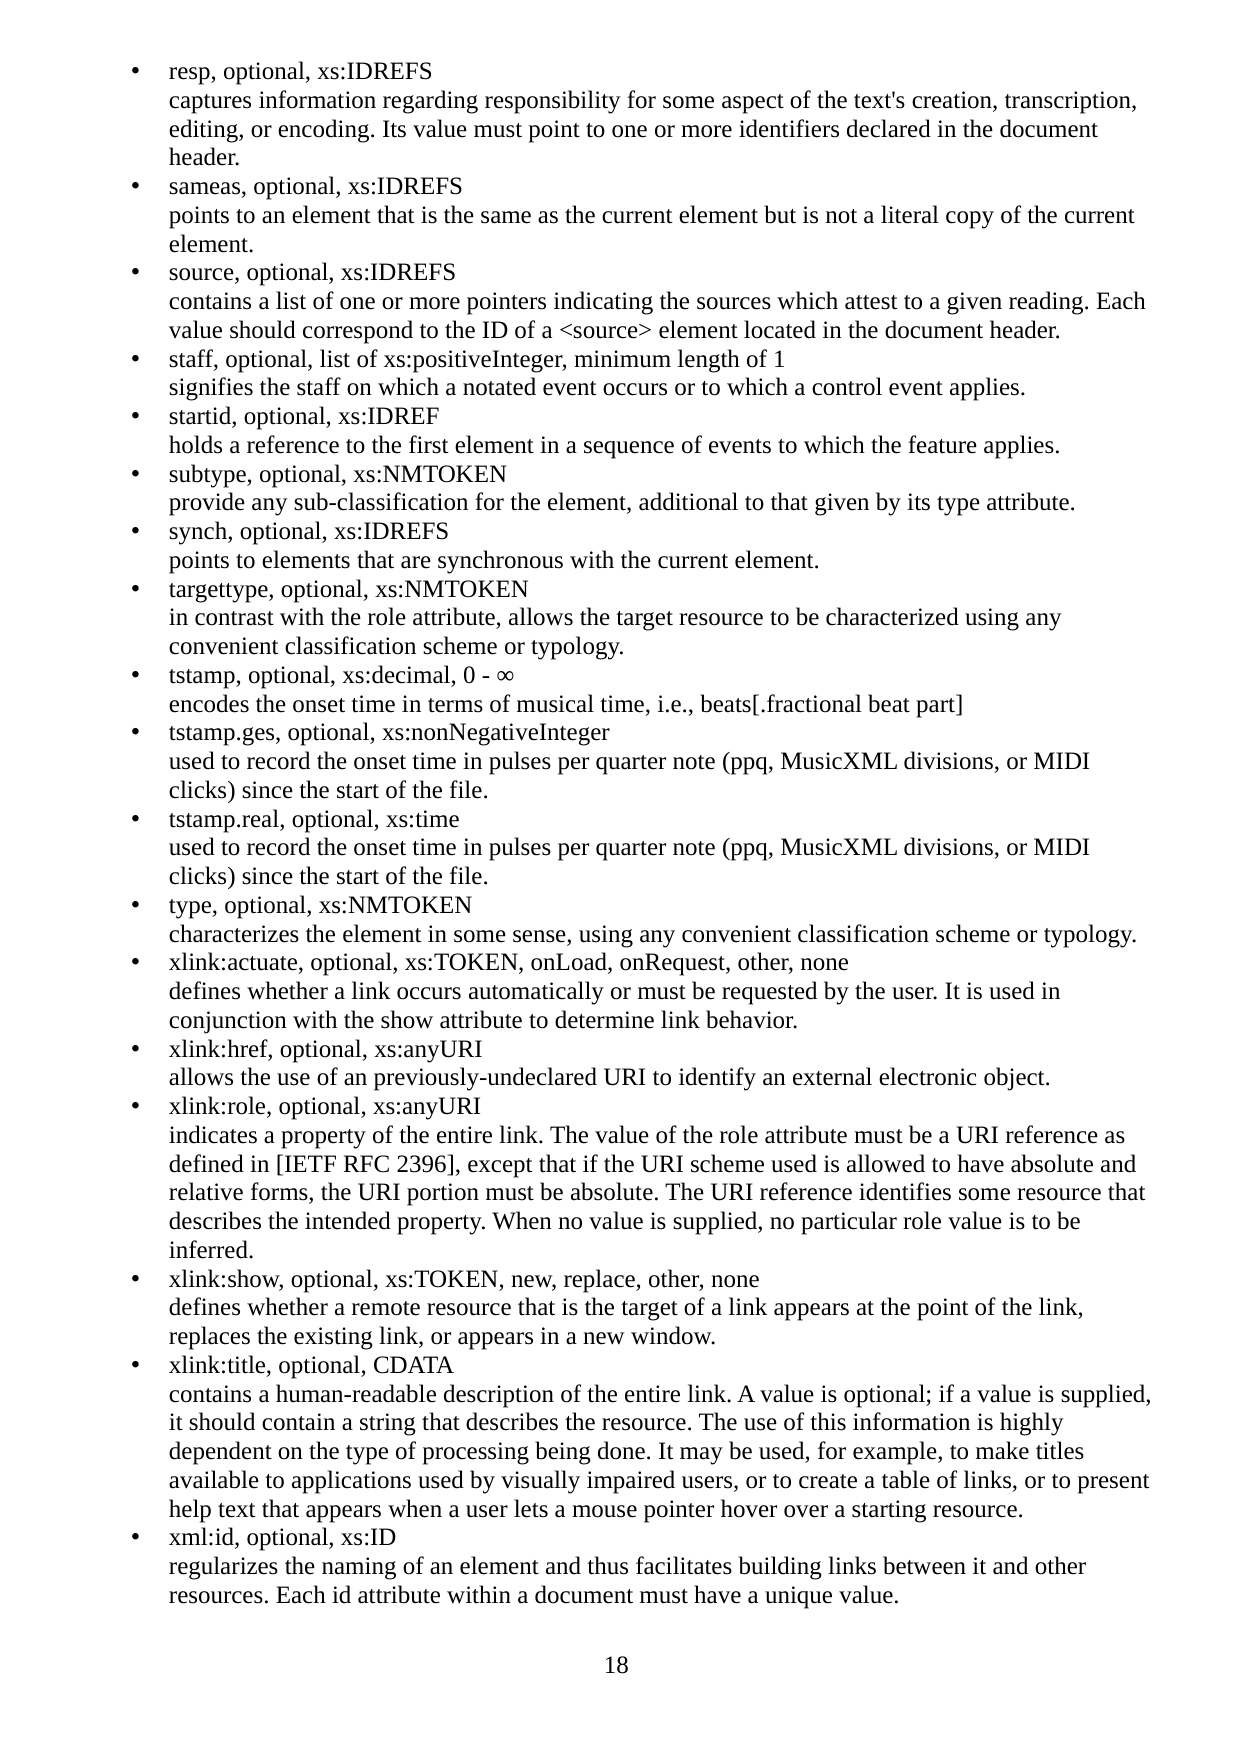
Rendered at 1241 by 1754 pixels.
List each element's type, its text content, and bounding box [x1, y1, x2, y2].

list staff, optional, list of xs:positiveInteger, minimum length of 1 signifies the staff on which a notated event occurs or to which a control event applies. [131, 344, 1162, 401]
list xlink:href, optional, xs:anyURI allows the use of an previously-undeclared URI to identify an external electronic object. [131, 1034, 1162, 1091]
list tstamp.real, optional, xs:time used to record the onset time in pulses per quarter note (ppq, MusicXML divisions, or MIDI clicks) since the start of the file. [131, 804, 1162, 890]
list xml:id, optional, xs:ID regularizes the naming of an element and thus facilitates building links between it and other resources. Each id attribute within a document must have a unique value. [131, 1522, 1162, 1609]
list xlink:title, optional, CDATA contains a human-readable description of the entire link. A value is optional; if a value is supplied, it should contain a string that describes the resource. The use of this information is highly dependent on the type of processing being done. It may be used, for example, to make titles available to applications used by visually impaired users, or to create a table of links, or to present help text that appears when a user lets a mouse pointer hover over a starting resource. [131, 1350, 1162, 1522]
list type, optional, xs:NMTOKEN characterizes the element in some sense, using any convenient classification scheme or typology. [131, 890, 1162, 947]
list synch, optional, xs:IDREFS points to elements that are synchronous with the current element. [131, 516, 1162, 574]
list source, optional, xs:IDREFS contains a list of one or more pointers indicating the sources which attest to a given reading. Each value should correspond to the ID of a <source> element located in the document header. [131, 257, 1162, 344]
list xlink:show, optional, xs:TOKEN, new, replace, other, none defines whether a remote resource that is the target of a link appears at the point of the link, replaces the existing link, or appears in a new window. [131, 1264, 1162, 1350]
list tstamp, optional, xs:decimal, 0 - ∞ encodes the onset time in terms of musical time, i.e., beats[.fractional beat part] [131, 660, 1162, 717]
list resp, optional, xs:IDREFS captures information regarding responsibility for some aspect of the text's creation, transcription, editing, or encoding. Its value must point to one or more identifiers declared in the document header. [131, 56, 1162, 171]
list subtype, optional, xs:NMTOKEN provide any sub-classification for the element, additional to that given by its type attribute. [131, 459, 1162, 516]
list xlink:role, optional, xs:anyURI indicates a property of the entire link. The value of the role attribute must be a URI reference as defined in [IETF RFC 2396], except that if the URI scheme used is allowed to have absolute and relative forms, the URI portion must be absolute. The URI reference identifies some resource that describes the intended property. When no value is supplied, no particular role value is to be inferred. [131, 1091, 1162, 1264]
list xlink:actuate, optional, xs:TOKEN, onLoad, onRequest, other, none defines whether a link occurs automatically or must be requested by the user. It is used in conjunction with the show attribute to determine link behavior. [131, 947, 1162, 1034]
list targettype, optional, xs:NMTOKEN in contrast with the role attribute, allows the target resource to be characterized using any convenient classification scheme or typology. [131, 574, 1162, 660]
list tstamp.ges, optional, xs:nonNegativeInteger used to record the onset time in pulses per quarter note (ppq, MusicXML divisions, or MIDI clicks) since the start of the file. [131, 717, 1162, 804]
list sameas, optional, xs:IDREFS points to an element that is the same as the current element but is not a literal copy of the current element. [131, 171, 1162, 257]
list startid, optional, xs:IDREF holds a reference to the first element in a sequence of events to which the feature applies. [131, 401, 1162, 459]
